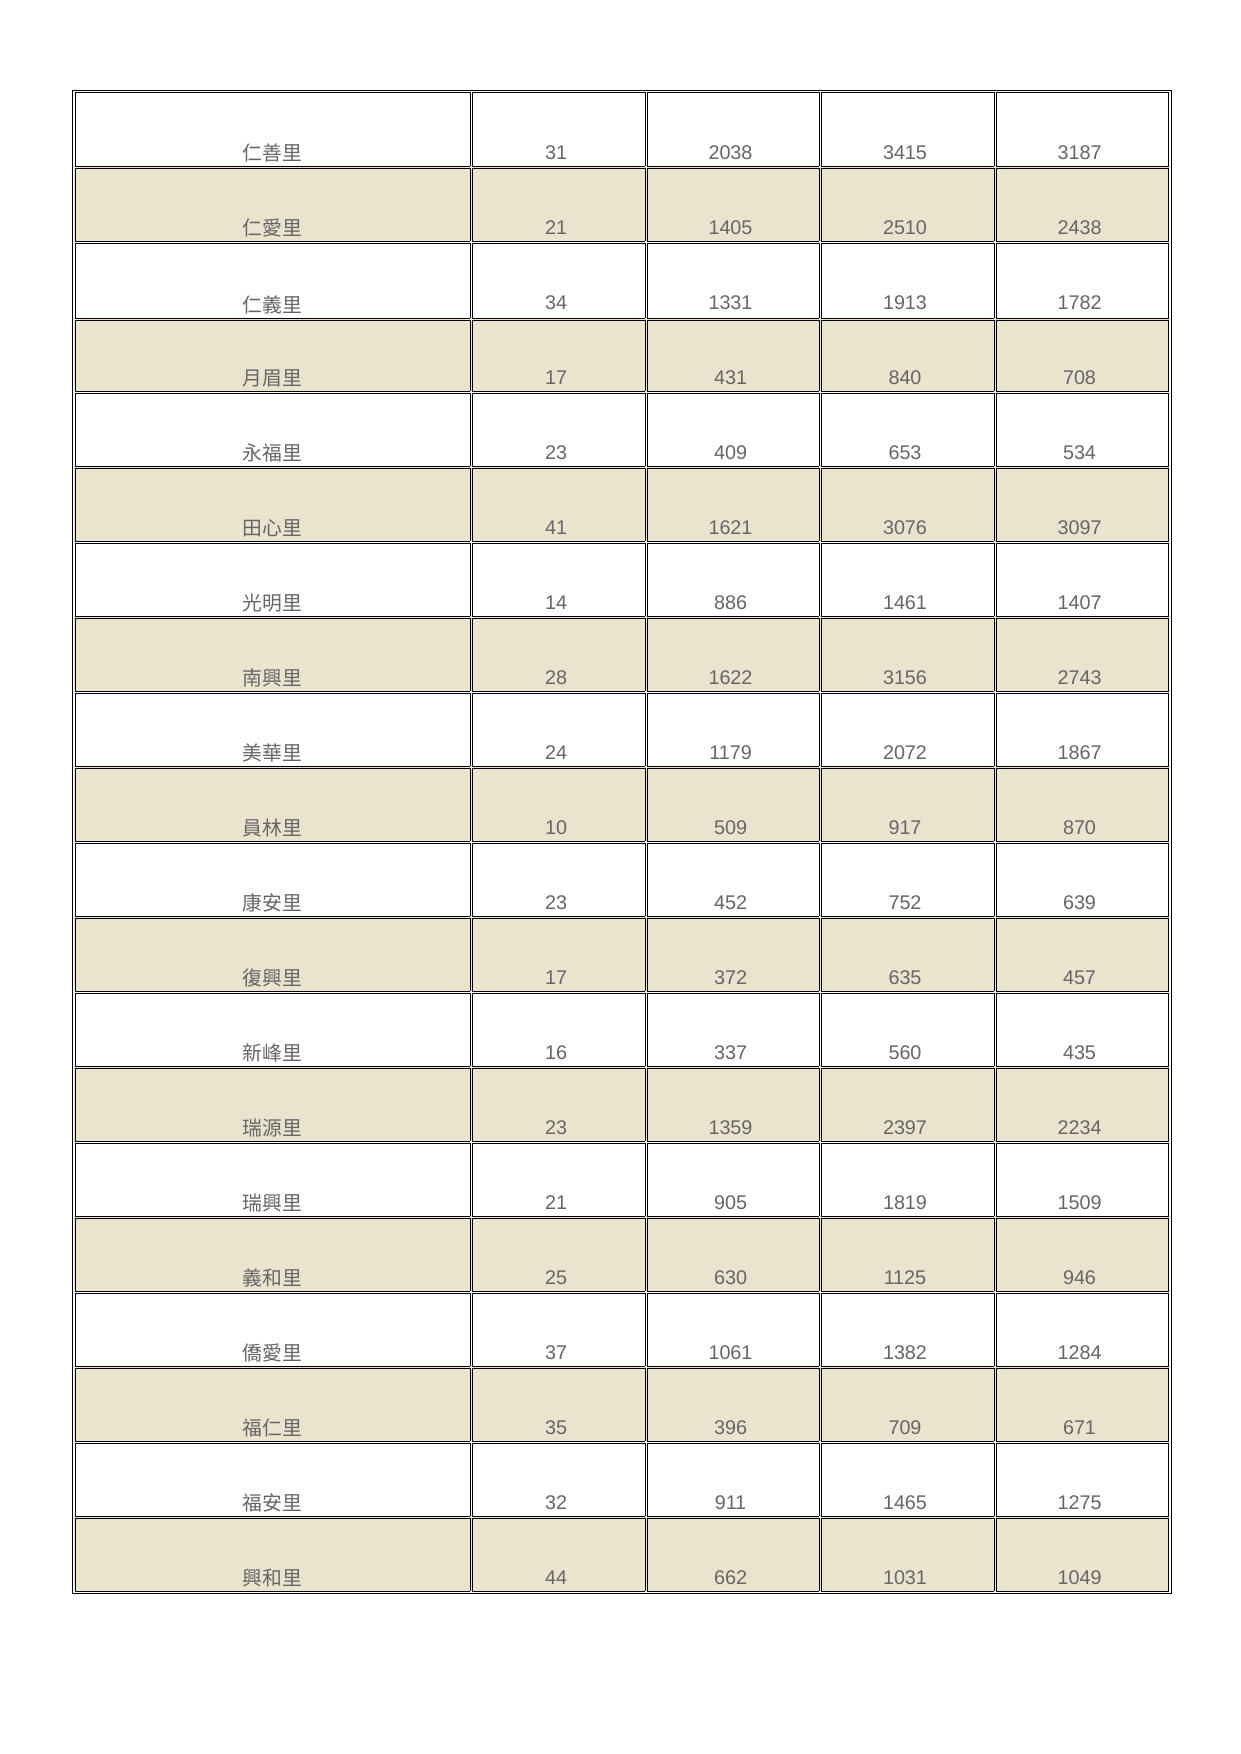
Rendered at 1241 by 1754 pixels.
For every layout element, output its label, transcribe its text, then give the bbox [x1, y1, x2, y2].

table_cell 1275 [997, 1444, 1168, 1516]
table_cell 仁愛里 [76, 169, 470, 241]
table_cell 康安里 [76, 844, 470, 916]
table_cell 員林里 [76, 769, 470, 841]
table_cell 1819 [822, 1144, 994, 1216]
table_cell 635 [822, 919, 994, 991]
table_cell 3156 [822, 619, 994, 691]
table_cell 瑞源里 [76, 1069, 470, 1141]
table_cell 南興里 [76, 619, 470, 691]
table_cell 僑愛里 [76, 1294, 470, 1366]
table_cell 1382 [822, 1294, 994, 1366]
table_cell 福仁里 [76, 1369, 470, 1441]
table_cell 840 [822, 321, 994, 391]
table_cell 2743 [997, 619, 1168, 691]
table_cell 25 [473, 1219, 645, 1291]
table_cell 457 [997, 919, 1168, 991]
table_cell 41 [473, 469, 645, 541]
table_cell 409 [648, 394, 819, 466]
table_cell 1509 [997, 1144, 1168, 1216]
table_cell 新峰里 [76, 994, 470, 1066]
table_cell 興和里 [76, 1519, 470, 1591]
table_cell 永福里 [76, 394, 470, 466]
table_cell 14 [473, 544, 645, 616]
table_cell 1405 [648, 169, 819, 241]
table_cell 24 [473, 694, 645, 766]
table_cell 630 [648, 1219, 819, 1291]
table_cell 37 [473, 1294, 645, 1366]
table_cell 仁善里 [76, 93, 470, 166]
table_cell 337 [648, 994, 819, 1066]
table_cell 1867 [997, 694, 1168, 766]
table_cell 431 [648, 321, 819, 391]
table_cell 911 [648, 1444, 819, 1516]
table_cell 708 [997, 321, 1168, 391]
table_cell 1284 [997, 1294, 1168, 1366]
table_cell 復興里 [76, 919, 470, 991]
table_cell 17 [473, 919, 645, 991]
table_cell 美華里 [76, 694, 470, 766]
table_cell 1621 [648, 469, 819, 541]
table_cell 1461 [822, 544, 994, 616]
table_cell 10 [473, 769, 645, 841]
table_cell 653 [822, 394, 994, 466]
table_cell 3076 [822, 469, 994, 541]
table_cell 2038 [648, 93, 819, 166]
table_cell 田心里 [76, 469, 470, 541]
table_cell 1913 [822, 244, 994, 318]
table_cell 671 [997, 1369, 1168, 1441]
table_cell 義和里 [76, 1219, 470, 1291]
table_cell 639 [997, 844, 1168, 916]
table_cell 44 [473, 1519, 645, 1591]
table_cell 1782 [997, 244, 1168, 318]
table_cell 21 [473, 169, 645, 241]
table_cell 2510 [822, 169, 994, 241]
table_cell 1031 [822, 1519, 994, 1591]
table_cell 534 [997, 394, 1168, 466]
table_cell 1331 [648, 244, 819, 318]
table_cell 1179 [648, 694, 819, 766]
table_cell 34 [473, 244, 645, 318]
table_cell 1061 [648, 1294, 819, 1366]
table_cell 2397 [822, 1069, 994, 1141]
table_cell 月眉里 [76, 321, 470, 391]
table_cell 福安里 [76, 1444, 470, 1516]
table_cell 瑞興里 [76, 1144, 470, 1216]
table_cell 光明里 [76, 544, 470, 616]
table_cell 946 [997, 1219, 1168, 1291]
table_cell 560 [822, 994, 994, 1066]
table_cell 662 [648, 1519, 819, 1591]
table_cell 2438 [997, 169, 1168, 241]
table_cell 709 [822, 1369, 994, 1441]
table_cell 1465 [822, 1444, 994, 1516]
table_cell 3187 [997, 93, 1168, 166]
table_cell 17 [473, 321, 645, 391]
table_cell 2072 [822, 694, 994, 766]
table_cell 1622 [648, 619, 819, 691]
table_cell 1049 [997, 1519, 1168, 1591]
table_cell 435 [997, 994, 1168, 1066]
table_cell 509 [648, 769, 819, 841]
table_cell 16 [473, 994, 645, 1066]
table_cell 372 [648, 919, 819, 991]
table_cell 23 [473, 394, 645, 466]
table_cell 3415 [822, 93, 994, 166]
table_cell 21 [473, 1144, 645, 1216]
table_cell 1407 [997, 544, 1168, 616]
table_cell 870 [997, 769, 1168, 841]
table_cell 917 [822, 769, 994, 841]
table_cell 905 [648, 1144, 819, 1216]
table_cell 1359 [648, 1069, 819, 1141]
table_cell 886 [648, 544, 819, 616]
table_cell 1125 [822, 1219, 994, 1291]
table_cell 396 [648, 1369, 819, 1441]
table_cell 23 [473, 844, 645, 916]
table_cell 452 [648, 844, 819, 916]
table_cell 23 [473, 1069, 645, 1141]
table_cell 752 [822, 844, 994, 916]
table_cell 32 [473, 1444, 645, 1516]
table_cell 35 [473, 1369, 645, 1441]
table_cell 28 [473, 619, 645, 691]
table_cell 31 [473, 93, 645, 166]
table_cell 3097 [997, 469, 1168, 541]
table_cell 2234 [997, 1069, 1168, 1141]
table_cell 仁義里 [76, 244, 470, 318]
